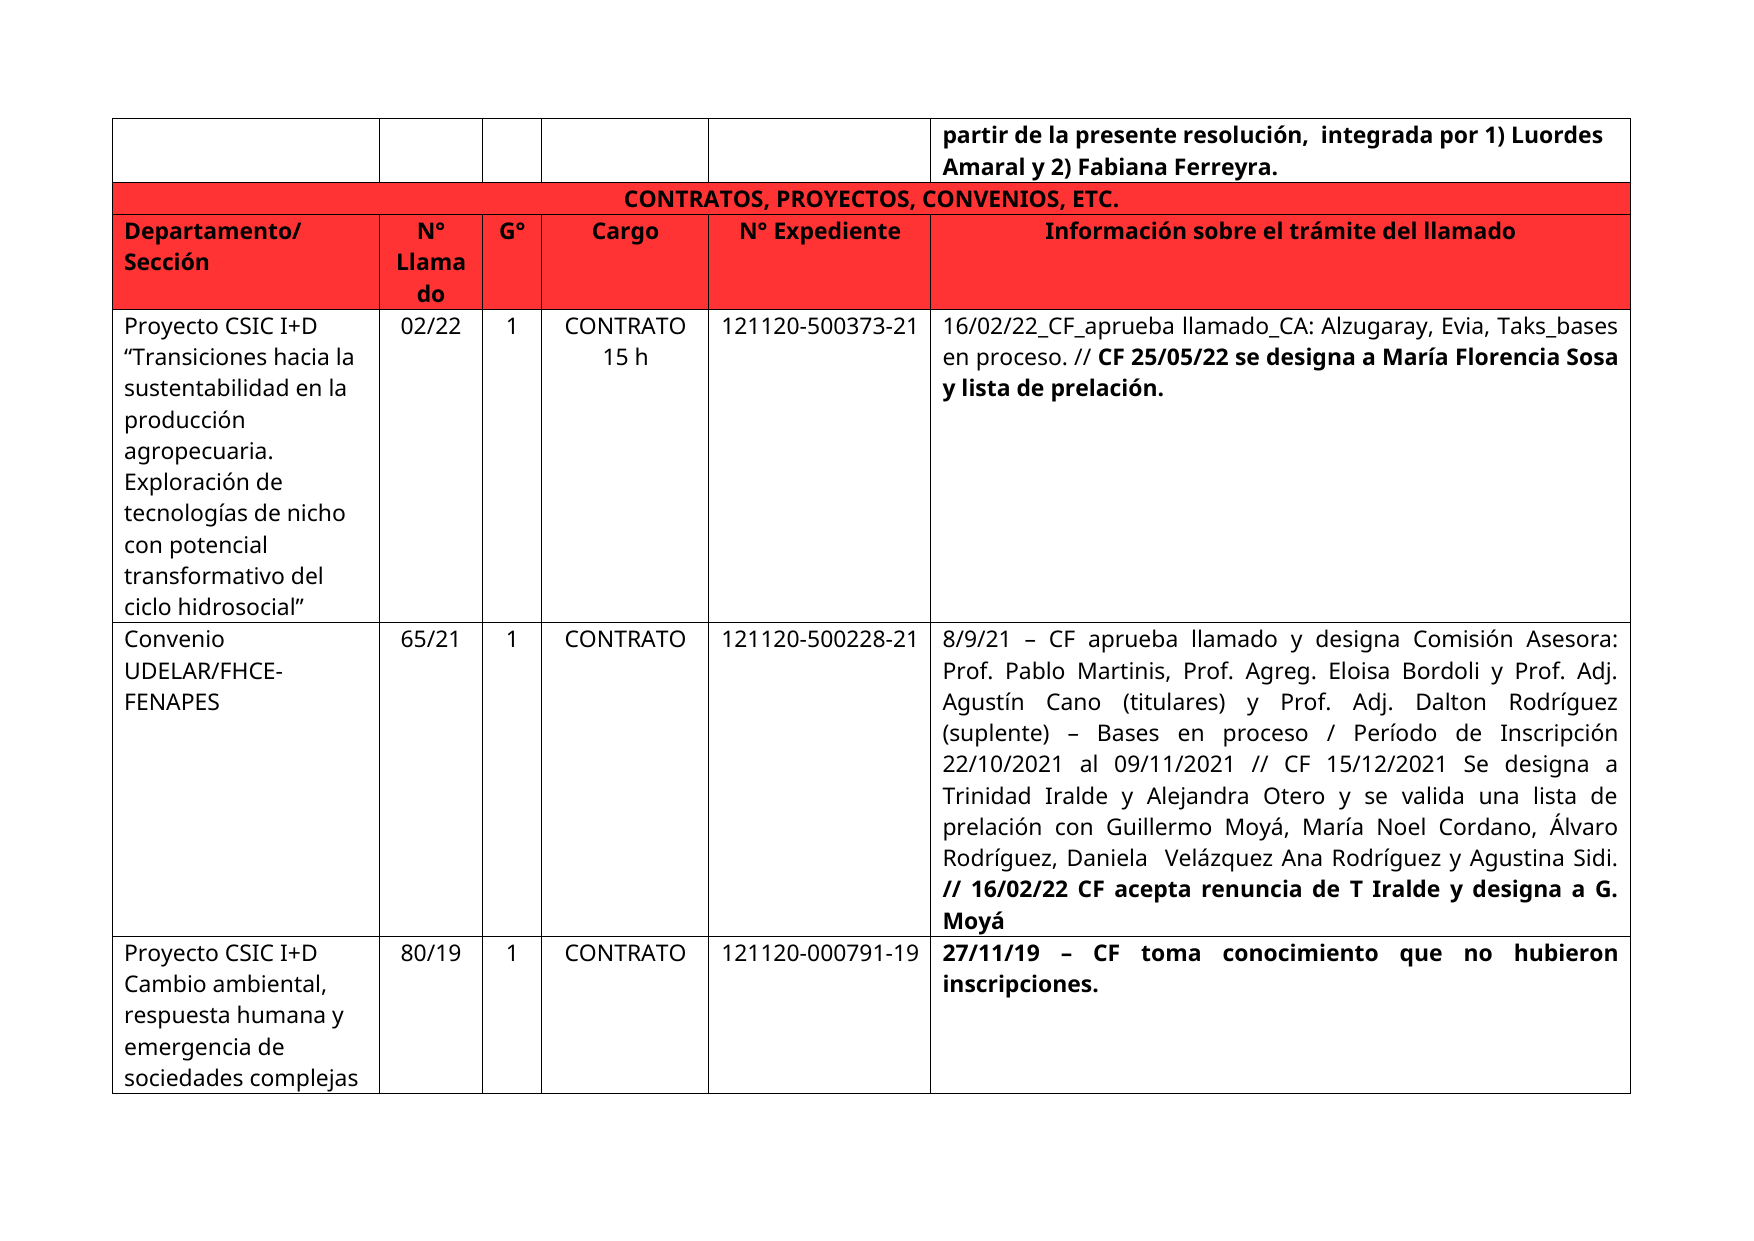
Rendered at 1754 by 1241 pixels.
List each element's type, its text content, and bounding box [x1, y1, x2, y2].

table_cell CONTRATO [542, 623, 708, 936]
table_cell Proyecto CSIC I+D Cambio ambiental, respuesta humana y emergencia de sociedades complejas [113, 937, 379, 1093]
table_cell [709, 119, 930, 182]
table_cell 121120-500373-21 [709, 310, 930, 622]
table_cell Convenio UDELAR/FHCE-FENAPES [113, 623, 379, 936]
table_cell 80/19 [380, 937, 482, 1093]
table_cell CONTRATOS, PROYECTOS, CONVENIOS, ETC. [113, 183, 1630, 214]
table_cell CONTRATO [542, 937, 708, 1093]
table_cell Departamento/Sección [113, 215, 379, 309]
table_cell 27/11/19 – CF toma conocimiento que no hubieron inscripciones. [931, 937, 1630, 1093]
table_cell Información sobre el trámite del llamado [931, 215, 1630, 309]
table_cell CONTRATO 15 h [542, 310, 708, 622]
table_cell 121120-000791-19 [709, 937, 930, 1093]
table_cell 1 [483, 937, 541, 1093]
table_cell 8/9/21 – CF aprueba llamado y designa Comisión Asesora: Prof. Pablo Martinis, Prof. Agreg. Eloisa Bordoli y Prof. Adj. Agustín Cano (titulares) y Prof. Adj. Dalton Rodríguez (suplente) – Bases en proceso / Período de Inscripción 22/10/2021 al 09/11/2021 // CF 15/12/2021 Se designa a Trinidad Iralde y Alejandra Otero y se valida una lista de prelación con Guillermo Moyá, María Noel Cordano, Álvaro Rodríguez, Daniela Velázquez Ana Rodríguez y Agustina Sidi. // 16/02/22 CF acepta renuncia de T Iralde y designa a G. Moyá [931, 623, 1630, 936]
table_cell 16/02/22_CF_aprueba llamado_CA: Alzugaray, Evia, Taks_bases en proceso. // CF 25/05/22 se designa a María Florencia Sosa y lista de prelación. [931, 310, 1630, 622]
table_cell [483, 119, 541, 182]
table_cell 1 [483, 623, 541, 936]
table_cell [542, 119, 708, 182]
table_cell 65/21 [380, 623, 482, 936]
table_cell G° [483, 215, 541, 309]
table_cell 121120-500228-21 [709, 623, 930, 936]
table_cell Cargo [542, 215, 708, 309]
table_cell 1 [483, 310, 541, 622]
table_cell 02/22 [380, 310, 482, 622]
table_cell N° Llamado [380, 215, 482, 309]
table_cell N° Expediente [709, 215, 930, 309]
table_cell Proyecto CSIC I+D “Transiciones hacia la sustentabilidad en la producción agropecuaria. Exploración de tecnologías de nicho con potencial transformativo del ciclo hidrosocial” [113, 310, 379, 622]
table_cell [380, 119, 482, 182]
table_cell [113, 119, 379, 182]
table_cell partir de la presente resolución, integrada por 1) Luordes Amaral y 2) Fabiana Ferreyra. [931, 119, 1630, 182]
